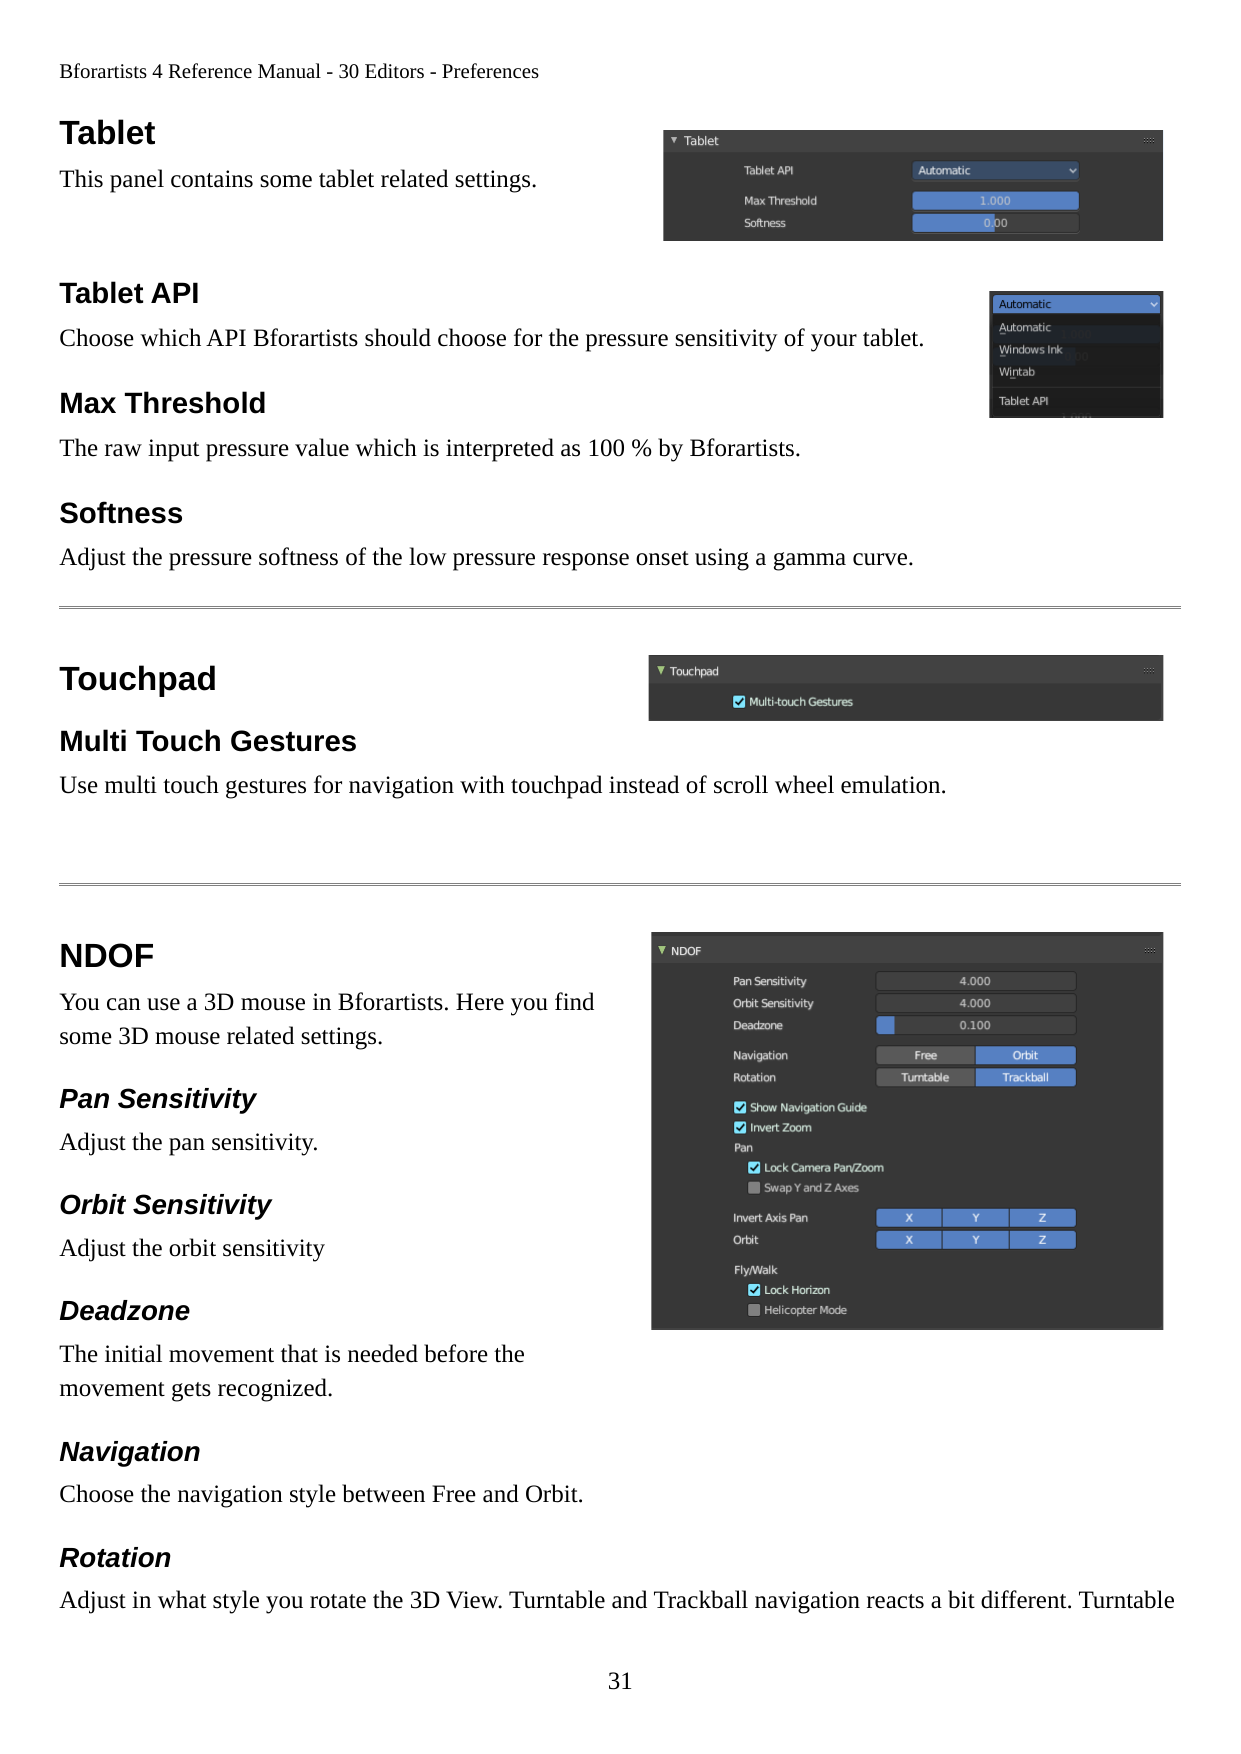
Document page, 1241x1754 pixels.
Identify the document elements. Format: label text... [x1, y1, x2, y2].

subtitle [1164, 1295, 1181, 1327]
subtitle [1164, 658, 1181, 697]
subtitle Pan Sensitivity [59, 1083, 651, 1115]
subtitle Tablet API [59, 276, 1181, 310]
subtitle Softness [59, 496, 1181, 530]
picture [663, 130, 1164, 241]
text You can use a 3D mouse in Bforartists. Here you find some 3D mouse related settings. [59, 987, 651, 1050]
text Adjust the pan sensitivity. [59, 1127, 651, 1156]
subtitle NDOF [59, 936, 651, 974]
subtitle Multi Touch Gestures [59, 724, 1181, 758]
subtitle Deadzone [59, 1295, 651, 1327]
text Adjust in what style you rotate the 3D View. Turntable and Trackball navigation reacts a bit different. Turntable [59, 1585, 1181, 1614]
subtitle Touchpad [59, 658, 648, 697]
text The initial movement that is needed before the movement gets recognized. [59, 1339, 1181, 1402]
text Choose the navigation style between Free and Orbit. [59, 1479, 1181, 1508]
text Adjust the pressure softness of the low pressure response onset using a gamma curve. [59, 542, 1181, 571]
text Choose which API Bforartists should choose for the pressure sensitivity of your tablet. [59, 323, 989, 351]
subtitle [1164, 936, 1181, 974]
text This panel contains some tablet related settings. [59, 164, 663, 192]
text Adjust the orbit sensitivity [59, 1233, 651, 1262]
text Use multi touch gestures for navigation with touchpad instead of scroll wheel emulation. [59, 771, 1181, 799]
subtitle Tablet [59, 113, 1181, 151]
subtitle Navigation [59, 1435, 1181, 1467]
picture [989, 291, 1164, 418]
subtitle [1164, 1083, 1181, 1115]
text The raw input pressure value which is interpreted as 100 % by Bforartists. [59, 433, 1181, 461]
subtitle Orbit Sensitivity [59, 1189, 651, 1221]
subtitle [1164, 1189, 1181, 1221]
subtitle Rotation [59, 1541, 1181, 1573]
subtitle Max Threshold [59, 386, 1181, 420]
picture [648, 655, 1164, 721]
picture [651, 932, 1164, 1330]
